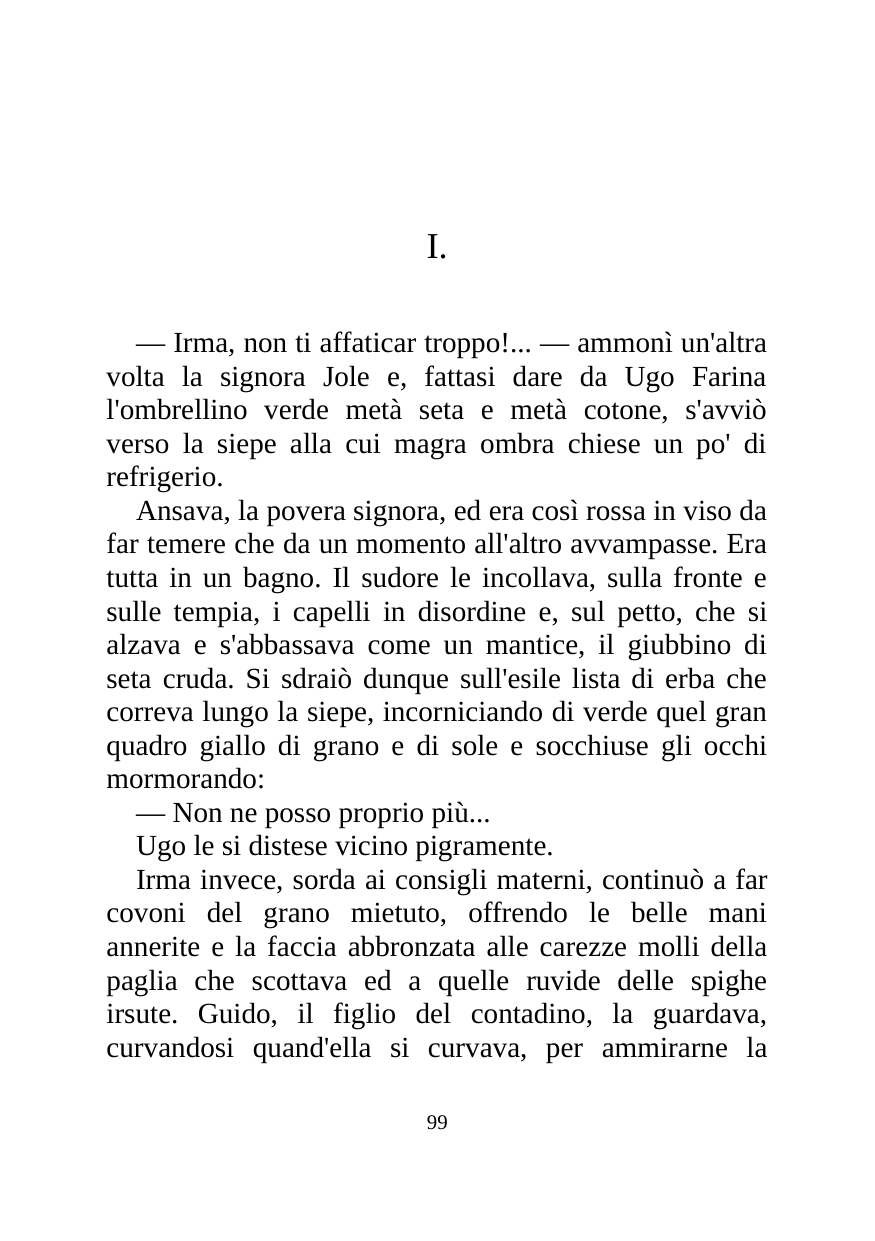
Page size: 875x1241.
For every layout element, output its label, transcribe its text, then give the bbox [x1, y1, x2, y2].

text — Non ne posso proprio più... [106, 795, 768, 828]
text — Irma, non ti affaticar troppo!... — ammonì un'altra volta la signora Jole e, fattasi dare da Ugo Farina l'ombrellino verde metà seta e metà cotone, s'avviò verso la siepe alla cui magra ombra chiese un po' di refrigerio. [106, 325, 768, 493]
text Ugo le si distese vicino pigramente. [106, 828, 768, 862]
subtitle I. [106, 224, 768, 266]
text Irma invece, sorda ai consigli materni, continuò a far covoni del grano mietuto, offrendo le belle mani annerite e la faccia abbronzata alle carezze molli della paglia che scottava ed a quelle ruvide delle spighe irsute. Guido, il figlio del contadino, la guardava, curvandosi quand'ella si curvava, per ammirarne la [106, 862, 768, 1063]
text Ansava, la povera signora, ed era così rossa in viso da far temere che da un momento all'altro avvampasse. Era tutta in un bagno. Il sudore le incollava, sulla fronte e sulle tempia, i capelli in disordine e, sul petto, che si alzava e s'abbassava come un mantice, il giubbino di seta cruda. Si sdraiò dunque sull'esile lista di erba che correva lungo la siepe, incorniciando di verde quel gran quadro giallo di grano e di sole e socchiuse gli occhi mormorando: [106, 493, 768, 795]
